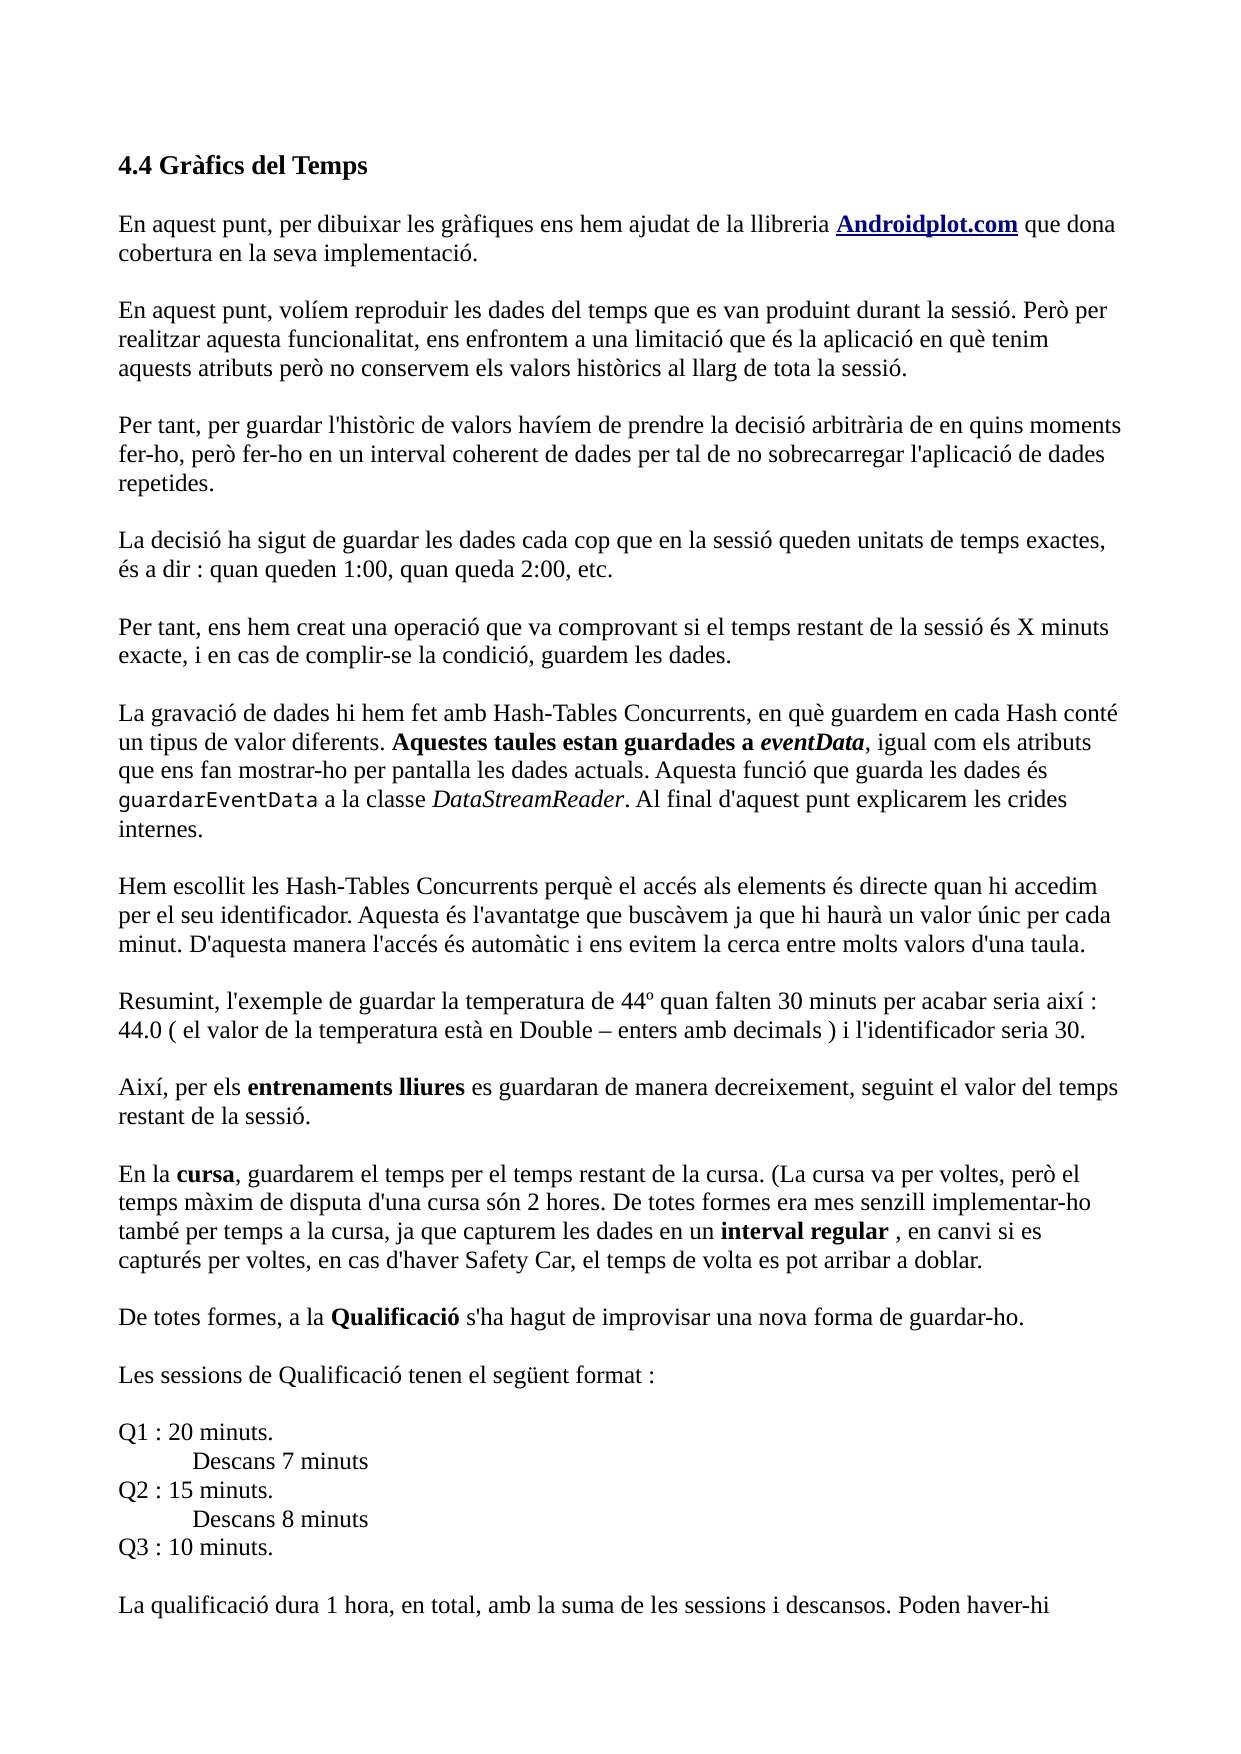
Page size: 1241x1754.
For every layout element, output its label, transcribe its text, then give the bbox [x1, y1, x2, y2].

text En aquest punt, per dibuixar les gràfiques ens hem ajudat de la llibreria Androidplot.com que dona cobertura en la seva implementació. [118, 209, 1122, 267]
text Q1 : 20 minuts. [118, 1417, 1122, 1446]
text En aquest punt, volíem reproduir les dades del temps que es van produint durant la sessió. Però per realitzar aquesta funcionalitat, ens enfrontem a una limitació que és la aplicació en què tenim aquests atributs però no conservem els valors històrics al llarg de tota la sessió. [118, 295, 1122, 382]
text De totes formes, a la Qualificació s'ha hagut de improvisar una nova forma de guardar-ho. [118, 1302, 1122, 1331]
text Per tant, ens hem creat una operació que va comprovant si el temps restant de la sessió és X minuts exacte, i en cas de complir-se la condició, guardem les dades. [118, 612, 1122, 669]
text Descans 7 minuts [118, 1446, 1122, 1475]
text En la cursa, guardarem el temps per el temps restant de la cursa. (La cursa va per voltes, però el temps màxim de disputa d'una cursa són 2 hores. De totes formes era mes senzill implementar-ho també per temps a la cursa, ja que capturem les dades en un interval regular , en canvi si es capturés per voltes, en cas d'haver Safety Car, el temps de volta es pot arribar a doblar. [118, 1159, 1122, 1274]
text Resumint, l'exemple de guardar la temperatura de 44º quan falten 30 minuts per acabar seria així : 44.0 ( el valor de la temperatura està en Double – enters amb decimals ) i l'identificador seria 30. [118, 986, 1122, 1044]
text La gravació de dades hi hem fet amb Hash-Tables Concurrents, en què guardem en cada Hash conté un tipus de valor diferents. Aquestes taules estan guardades a eventData, igual com els atributs que ens fan mostrar-ho per pantalla les dades actuals. Aquesta funció que guarda les dades és guardarEventData a la classe DataStreamReader. Al final d'aquest punt explicarem les crides internes. [118, 698, 1122, 842]
text Q3 : 10 minuts. [118, 1532, 1122, 1561]
text Així, per els entrenaments lliures es guardaran de manera decreixement, seguint el valor del temps restant de la sessió. [118, 1072, 1122, 1130]
text La decisió ha sigut de guardar les dades cada cop que en la sessió queden unitats de temps exactes, és a dir : quan queden 1:00, quan queda 2:00, etc. [118, 525, 1122, 583]
text Per tant, per guardar l'històric de valors havíem de prendre la decisió arbitrària de en quins moments fer-ho, però fer-ho en un interval coherent de dades per tal de no sobrecarregar l'aplicació de dades repetides. [118, 410, 1122, 497]
text Q2 : 15 minuts. [118, 1475, 1122, 1504]
text Hem escollit les Hash-Tables Concurrents perquè el accés als elements és directe quan hi accedim per el seu identificador. Aquesta és l'avantatge que buscàvem ja que hi haurà un valor únic per cada minut. D'aquesta manera l'accés és automàtic i ens evitem la cerca entre molts valors d'una taula. [118, 871, 1122, 957]
text 4.4 Gràfics del Temps [118, 149, 1122, 180]
text Les sessions de Qualificació tenen el següent format : [118, 1360, 1122, 1389]
text Descans 8 minuts [118, 1504, 1122, 1532]
text La qualificació dura 1 hora, en total, amb la suma de les sessions i descansos. Poden haver-hi [118, 1590, 1122, 1619]
